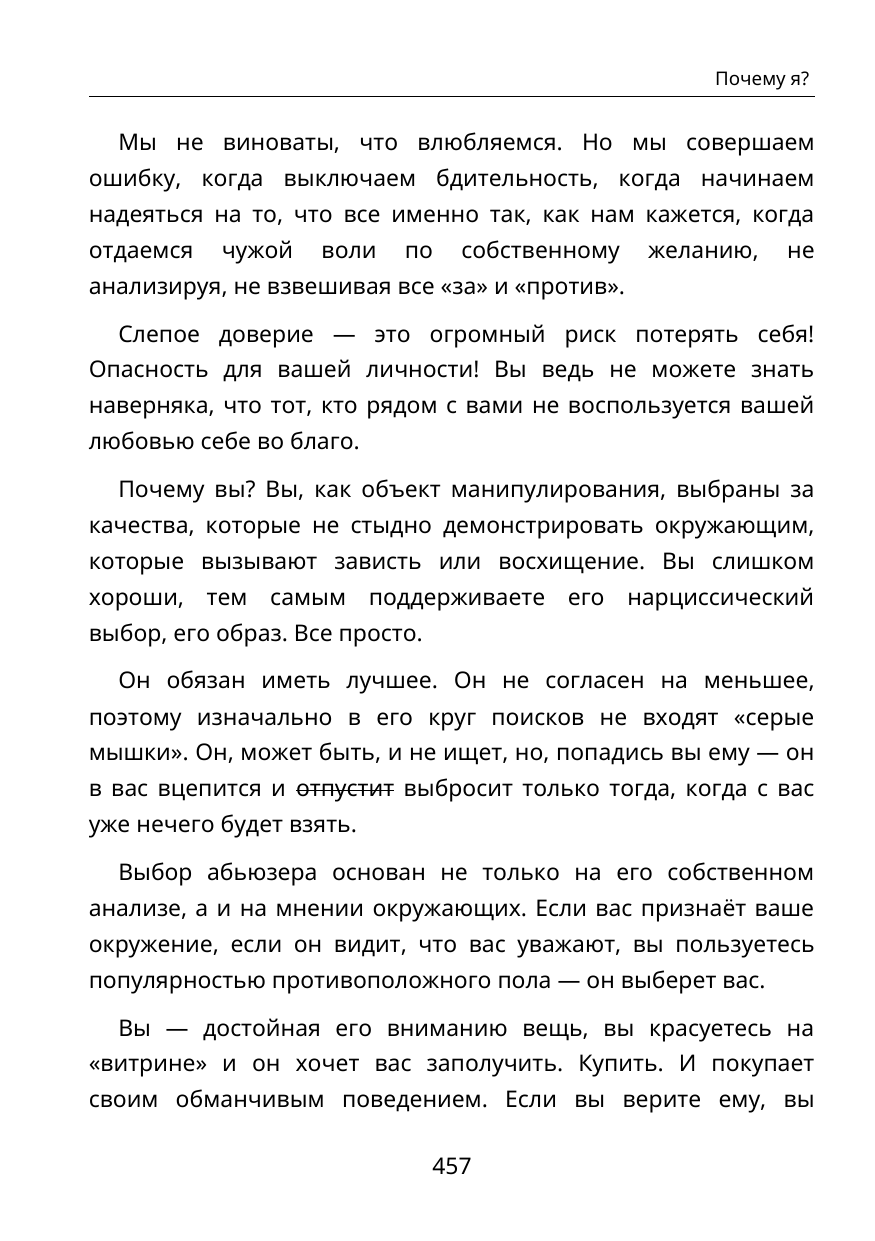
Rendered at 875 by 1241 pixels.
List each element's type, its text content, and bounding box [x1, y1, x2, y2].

text Выбор абьюзера основан не только на его собственном анализе, а и на мнении окружающих. Если вас признаёт ваше окружение, если он видит, что вас уважают, вы пользуетесь популярностью противоположного пола — он выберет вас. [88, 856, 815, 995]
text Вы — достойная его вниманию вещь, вы красуетесь на «витрине» и он хочет вас заполучить. Купить. И покупает своим обманчивым поведением. Если вы верите ему, вы [88, 1011, 815, 1114]
text Почему вы? Вы, как объект манипулирования, выбраны за качества, которые не стыдно демонстрировать окружающим, которые вызывают зависть или восхищение. Вы слишком хороши, тем самым поддерживаете его нарциссический выбор, его образ. Все просто. [88, 473, 815, 648]
text Слепое доверие — это огромный риск потерять себя! Опасность для вашей личности! Вы ведь не можете знать наверняка, что тот, кто рядом с вами не воспользуется вашей любовью себе во благо. [88, 317, 815, 457]
text Он обязан иметь лучшее. Он не согласен на меньшее, поэтому изначально в его круг поисков не входят «серые мышки». Он, может быть, и не ищет, но, попадись вы ему — он в вас вцепится и отпустит выбросит только тогда, когда с вас уже нечего будет взять. [88, 664, 815, 839]
text Мы не виноваты, что влюбляемся. Но мы совершаем ошибку, когда выключаем бдительность, когда начинаем надеяться на то, что все именно так, как нам кажется, когда отдаемся чужой воли по собственному желанию, не анализируя, не взвешивая все «за» и «против». [88, 126, 815, 301]
